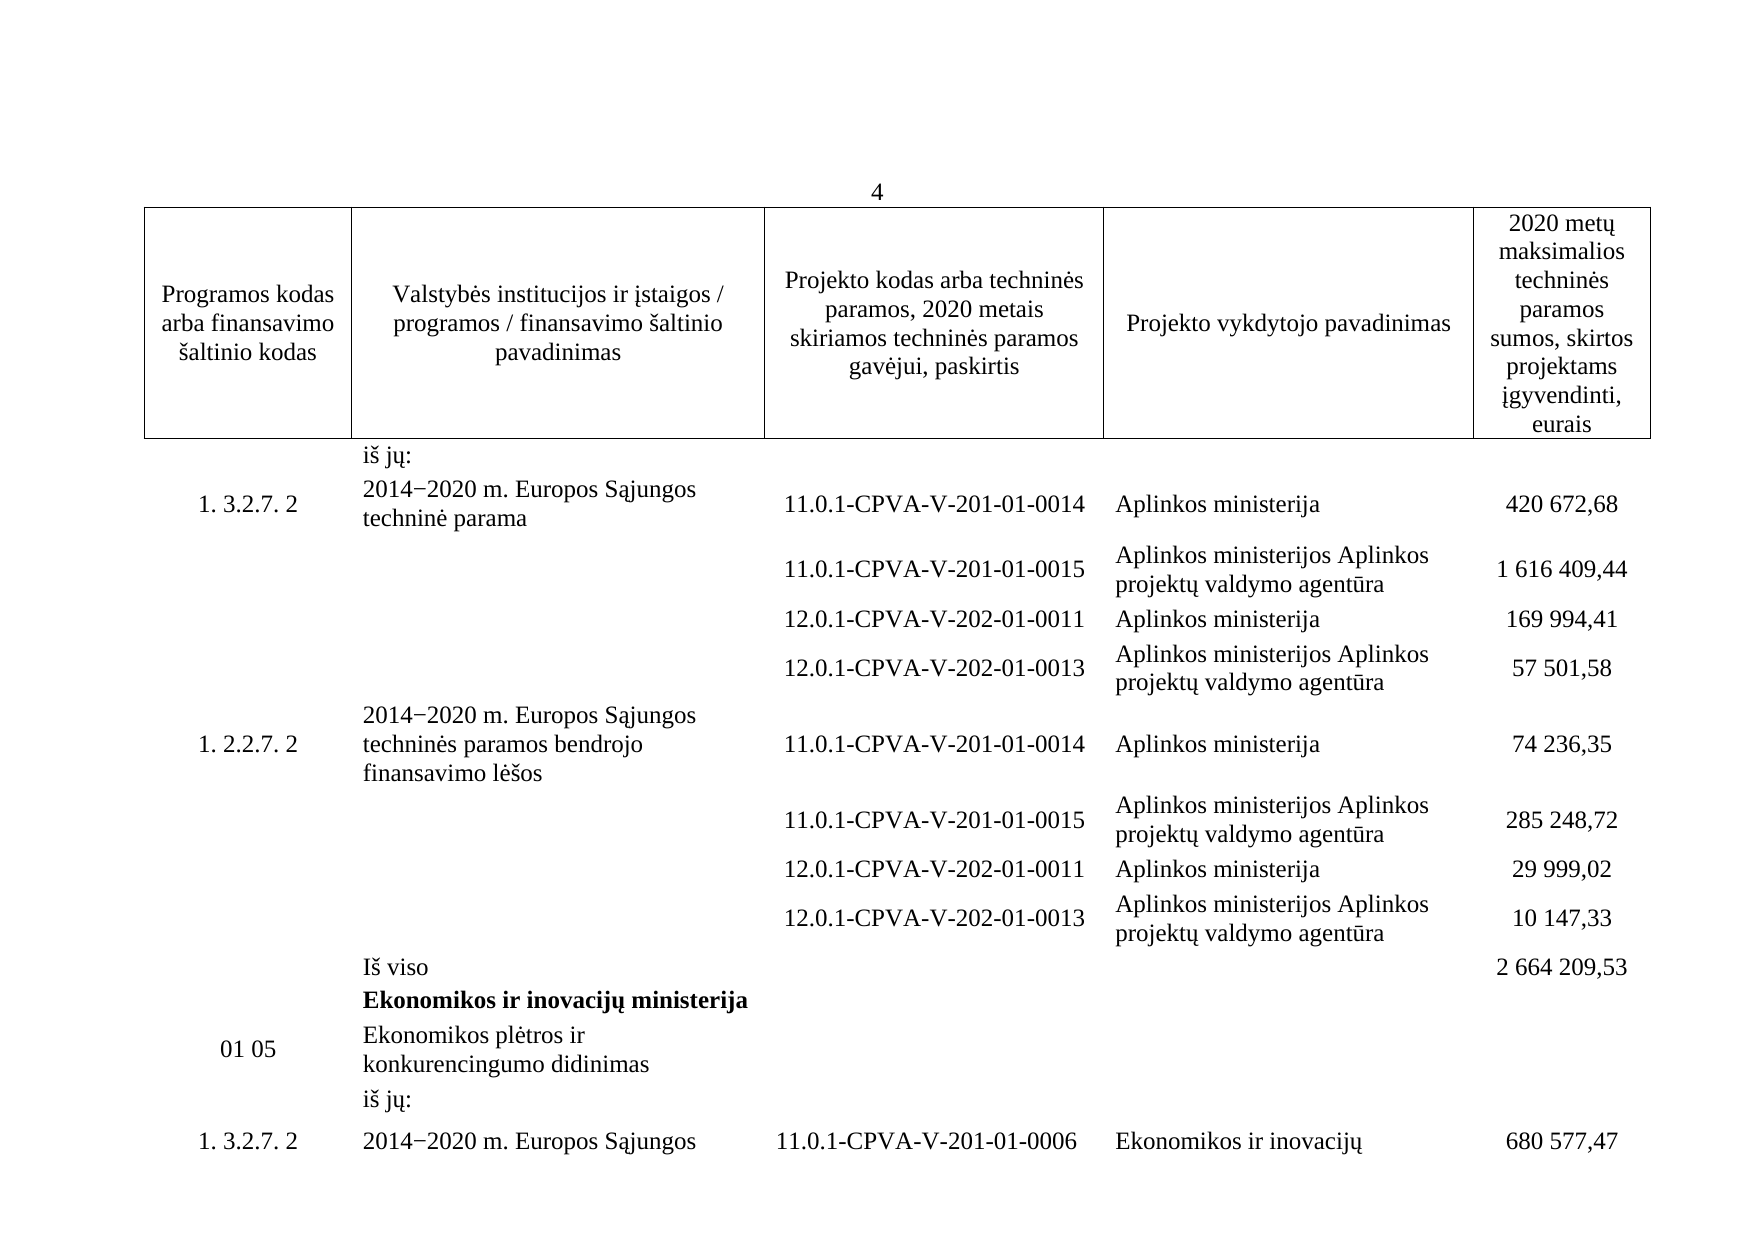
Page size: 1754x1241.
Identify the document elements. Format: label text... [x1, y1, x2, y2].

table_cell [764, 1082, 1104, 1114]
table_cell 29 999,02 [1473, 852, 1650, 885]
table_cell Iš viso [351, 951, 764, 983]
table_cell Ekonomikos ir inovacijų [1104, 1115, 1473, 1167]
table_cell 11.0.1-CPVA-V-201-01-0006 [764, 1115, 1104, 1167]
table_cell [144, 983, 351, 1016]
table_cell 1. 3.2.7. 2 [144, 471, 351, 536]
table_cell [1104, 983, 1473, 1016]
table_cell [764, 439, 1104, 471]
table_cell [351, 635, 764, 700]
table_cell [764, 951, 1104, 983]
table_header Programos kodas arba finansavimo šaltinio kodas [145, 208, 351, 438]
table_cell Aplinkos ministerija [1104, 852, 1473, 885]
table_cell [351, 602, 764, 634]
table_cell iš jų: [351, 439, 764, 471]
table_header 2020 metų maksimalios techninės paramos sumos, skirtos projektams įgyvendinti, eurais [1474, 208, 1650, 438]
table_cell 11.0.1-CPVA-V-201-01-0014 [764, 700, 1104, 786]
table_cell 285 248,72 [1473, 786, 1650, 852]
table_cell 74 236,35 [1473, 700, 1650, 786]
table_cell 12.0.1-CPVA-V-202-01-0013 [764, 635, 1104, 700]
table_cell [1473, 983, 1650, 1016]
table_cell 11.0.1-CPVA-V-201-01-0015 [764, 536, 1104, 602]
table_cell [144, 602, 351, 634]
table_cell [764, 983, 1104, 1016]
table_cell [144, 951, 351, 983]
table_cell [144, 635, 351, 700]
table_cell [351, 536, 764, 602]
table_cell 12.0.1-CPVA-V-202-01-0013 [764, 885, 1104, 951]
table_cell 169 994,41 [1473, 602, 1650, 634]
table_cell [144, 885, 351, 951]
table_cell 2014−2020 m. Europos Sąjungos techninė parama [351, 471, 764, 536]
table_cell [1473, 1082, 1650, 1114]
table_cell [1104, 1016, 1473, 1082]
table_cell 11.0.1-CPVA-V-201-01-0014 [764, 471, 1104, 536]
table_cell [144, 852, 351, 885]
table_cell 01 05 [144, 1016, 351, 1082]
table_cell [144, 786, 351, 852]
table_cell [144, 1082, 351, 1114]
table_cell 57 501,58 [1473, 635, 1650, 700]
table_cell Aplinkos ministerija [1104, 700, 1473, 786]
table_cell Aplinkos ministerija [1104, 471, 1473, 536]
table_cell 12.0.1-CPVA-V-202-01-0011 [764, 852, 1104, 885]
table_cell 12.0.1-CPVA-V-202-01-0011 [764, 602, 1104, 634]
table_cell Ekonomikos ir inovacijų ministerija [351, 983, 764, 1016]
table_cell 2014−2020 m. Europos Sąjungos techninės paramos bendrojo finansavimo lėšos [351, 700, 764, 786]
table_cell [351, 786, 764, 852]
table_header Projekto kodas arba techninės paramos, 2020 metais skiriamos techninės paramos gavėjui, paskirtis [765, 208, 1103, 438]
table_cell Aplinkos ministerijos Aplinkos projektų valdymo agentūra [1104, 786, 1473, 852]
table_cell 420 672,68 [1473, 471, 1650, 536]
table_cell [351, 852, 764, 885]
table_cell 2014−2020 m. Europos Sąjungos [351, 1115, 764, 1167]
table_cell Aplinkos ministerijos Aplinkos projektų valdymo agentūra [1104, 885, 1473, 951]
table_cell [1473, 1016, 1650, 1082]
table_cell [1473, 439, 1650, 471]
table_cell [144, 439, 351, 471]
table_cell [1104, 1082, 1473, 1114]
table_cell 680 577,47 [1473, 1115, 1650, 1167]
table_cell Ekonomikos plėtros ir konkurencingumo didinimas [351, 1016, 764, 1082]
table_cell Aplinkos ministerijos Aplinkos projektų valdymo agentūra [1104, 536, 1473, 602]
table_header Projekto vykdytojo pavadinimas [1104, 208, 1473, 438]
table_cell [1104, 439, 1473, 471]
table_cell 1 616 409,44 [1473, 536, 1650, 602]
table_cell Aplinkos ministerijos Aplinkos projektų valdymo agentūra [1104, 635, 1473, 700]
table_cell 1. 2.2.7. 2 [144, 700, 351, 786]
table_cell 2 664 209,53 [1473, 951, 1650, 983]
table_header Valstybės institucijos ir įstaigos / programos / finansavimo šaltinio pavadinimas [352, 208, 764, 438]
table_cell 11.0.1-CPVA-V-201-01-0015 [764, 786, 1104, 852]
table_cell iš jų: [351, 1082, 764, 1114]
table_cell [764, 1016, 1104, 1082]
table_cell Aplinkos ministerija [1104, 602, 1473, 634]
table_cell [1104, 951, 1473, 983]
table_cell 1. 3.2.7. 2 [144, 1115, 351, 1167]
table_cell [144, 536, 351, 602]
table_cell [351, 885, 764, 951]
table_cell 10 147,33 [1473, 885, 1650, 951]
